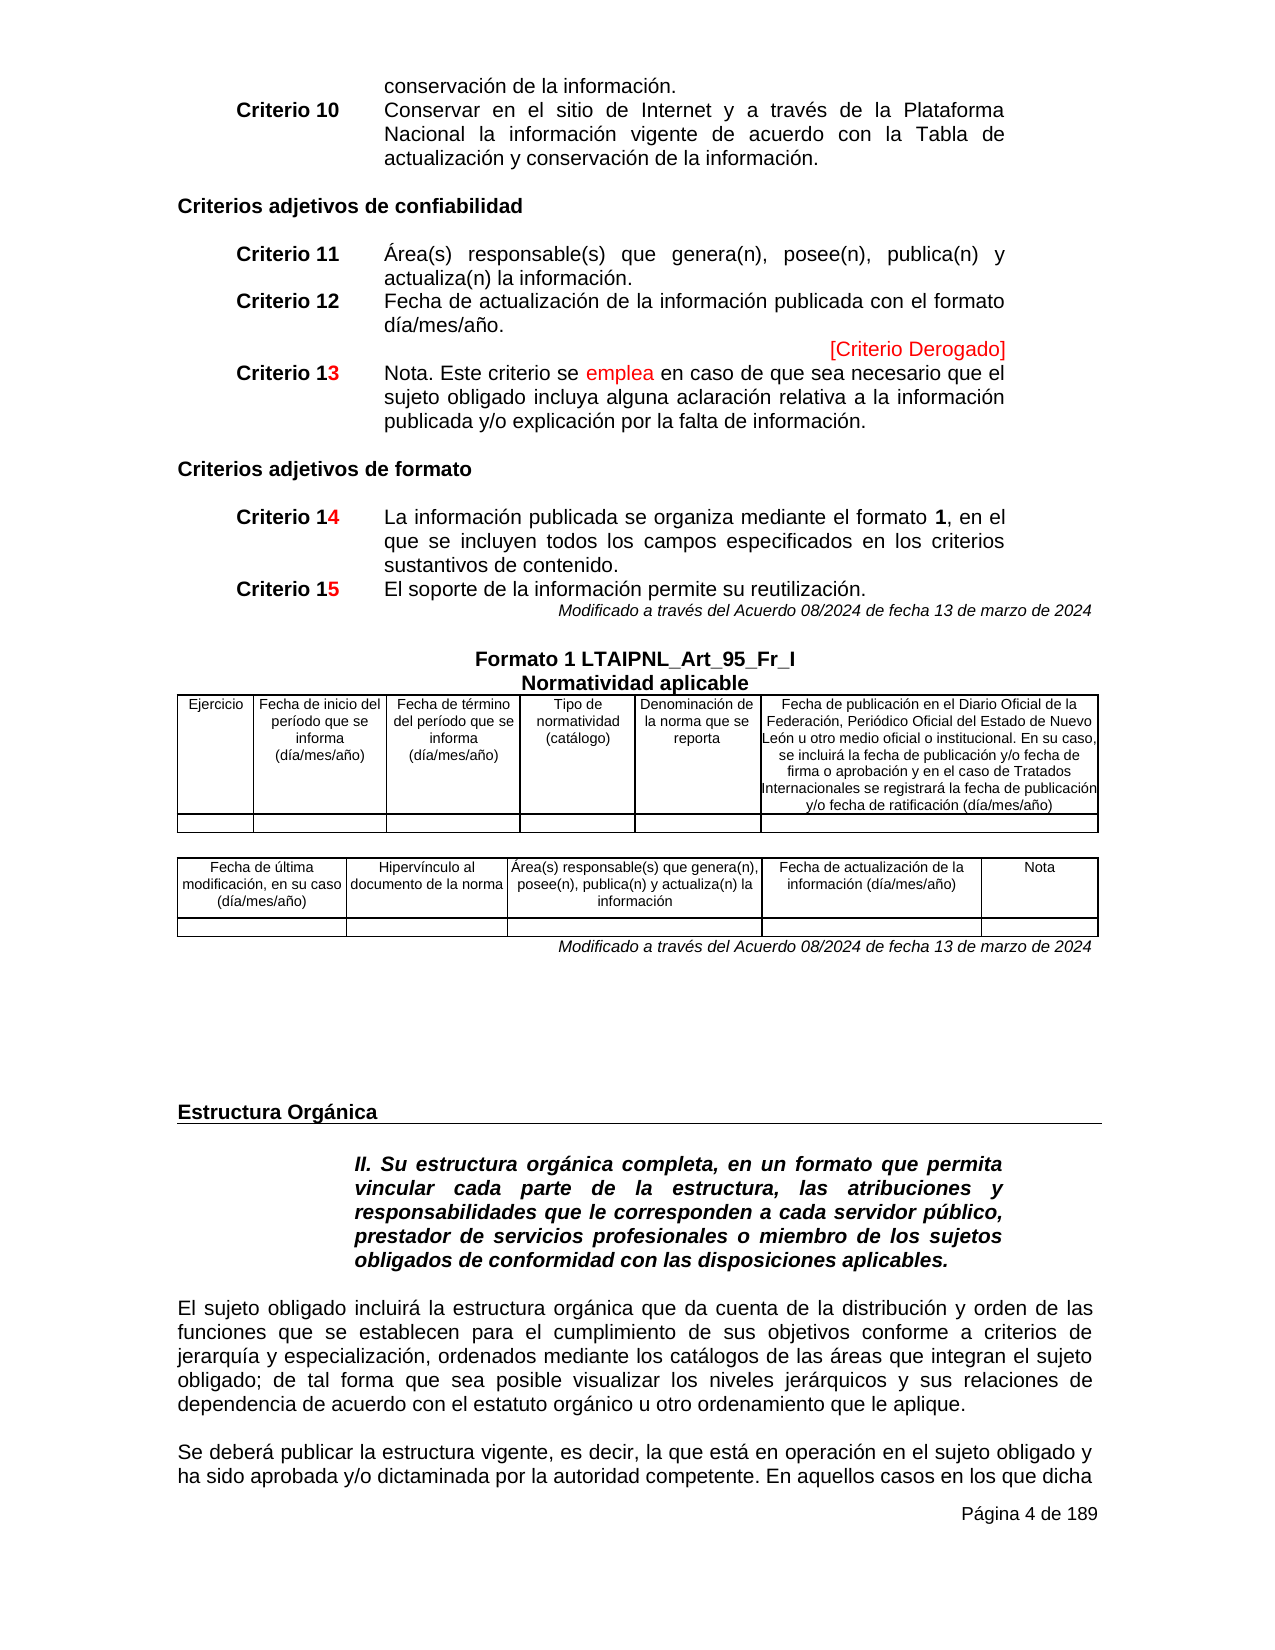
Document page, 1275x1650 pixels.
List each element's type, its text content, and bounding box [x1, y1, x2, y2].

table_cell [521, 815, 634, 832]
text Criterios adjetivos de confiabilidad [177, 193, 1006, 217]
text Criterio 10 Conservar en el sitio de Internet y a través de la Plataforma Nacional la información vigente de acuerdo con la Tabla de actualización y conservación de la información. [236, 98, 1006, 169]
table_header Fecha de término del período que se informa (día/mes/año) [387, 696, 519, 813]
table_header Denominación de la norma que se reporta [636, 696, 760, 813]
text conservación de la información. [236, 74, 1006, 98]
table_header Nota [982, 859, 1097, 917]
table_header Fecha de inicio del período que se informa (día/mes/año) [254, 696, 386, 813]
table_header Ejercicio [178, 696, 253, 813]
text Estructura Orgánica [177, 1100, 1098, 1123]
text Criterio 11 Área(s) responsable(s) que genera(n), posee(n), publica(n) y actualiza(n) la información. [236, 241, 1006, 289]
text Formato 1 LTAIPNL_Art_95_Fr_I [177, 646, 1093, 670]
table_cell [508, 919, 761, 936]
table_cell [387, 815, 519, 832]
text Normatividad aplicable [177, 670, 1093, 694]
text Criterio 14 La información publicada se organiza mediante el formato 1, en el que se incluyen todos los campos especificados en los criterios sustantivos de contenido. [236, 505, 1006, 577]
table_cell [762, 815, 1097, 832]
text Criterios adjetivos de formato [177, 457, 1006, 481]
table_header Fecha de publicación en el Diario Oficial de la Federación, Periódico Oficial del Estado de Nuevo León u otro medio oficial o institucional. En su caso, se incluirá la fecha de publicación y/o fecha de firma o aprobación y en el caso de Tratados Internacionales se registrará la fecha de publicación y/o fecha de ratificación (día/mes/año) [762, 696, 1097, 813]
table_cell [636, 815, 760, 832]
text Modificado a través del Acuerdo 08/2024 de fecha 13 de marzo de 2024 [177, 601, 1098, 620]
text [Criterio Derogado] [236, 337, 1006, 361]
text Criterio 12 Fecha de actualización de la información publicada con el formato día/mes/año. [236, 289, 1006, 337]
table_header Fecha de actualización de la información (día/mes/año) [763, 859, 981, 917]
table_cell [763, 919, 981, 936]
text Criterio 13 Nota. Este criterio se emplea en caso de que sea necesario que el sujeto obligado incluya alguna aclaración relativa a la información publicada y/o explicación por la falta de información. [236, 361, 1006, 433]
table_header Hipervínculo al documento de la norma [347, 859, 507, 917]
text Se deberá publicar la estructura vigente, es decir, la que está en operación en el sujeto obligado y ha sido aprobada y/o dictaminada por la autoridad competente. En aquellos casos en los que dicha [177, 1439, 1094, 1487]
text Criterio 15 El soporte de la información permite su reutilización. [236, 577, 1006, 601]
text II. Su estructura orgánica completa, en un formato que permita vincular cada parte de la estructura, las atribuciones y responsabilidades que le corresponden a cada servidor público, prestador de servicios profesionales o miembro de los sujetos obligados de conformidad con las disposiciones aplicables. [354, 1152, 1006, 1272]
table_header Fecha de última modificación, en su caso (día/mes/año) [178, 859, 346, 917]
table_cell [178, 815, 253, 832]
table_cell [982, 919, 1097, 936]
table_header Área(s) responsable(s) que genera(n), posee(n), publica(n) y actualiza(n) la información [508, 859, 761, 917]
table_cell [178, 919, 346, 936]
text El sujeto obligado incluirá la estructura orgánica que da cuenta de la distribución y orden de las funciones que se establecen para el cumplimiento de sus objetivos conforme a criterios de jerarquía y especialización, ordenados mediante los catálogos de las áreas que integran el sujeto obligado; de tal forma que sea posible visualizar los niveles jerárquicos y sus relaciones de dependencia de acuerdo con el estatuto orgánico u otro ordenamiento que le aplique. [177, 1296, 1094, 1416]
table_header Tipo de normatividad (catálogo) [521, 696, 634, 813]
text Modificado a través del Acuerdo 08/2024 de fecha 13 de marzo de 2024 [177, 937, 1098, 956]
table_cell [254, 815, 386, 832]
table_cell [347, 919, 507, 936]
